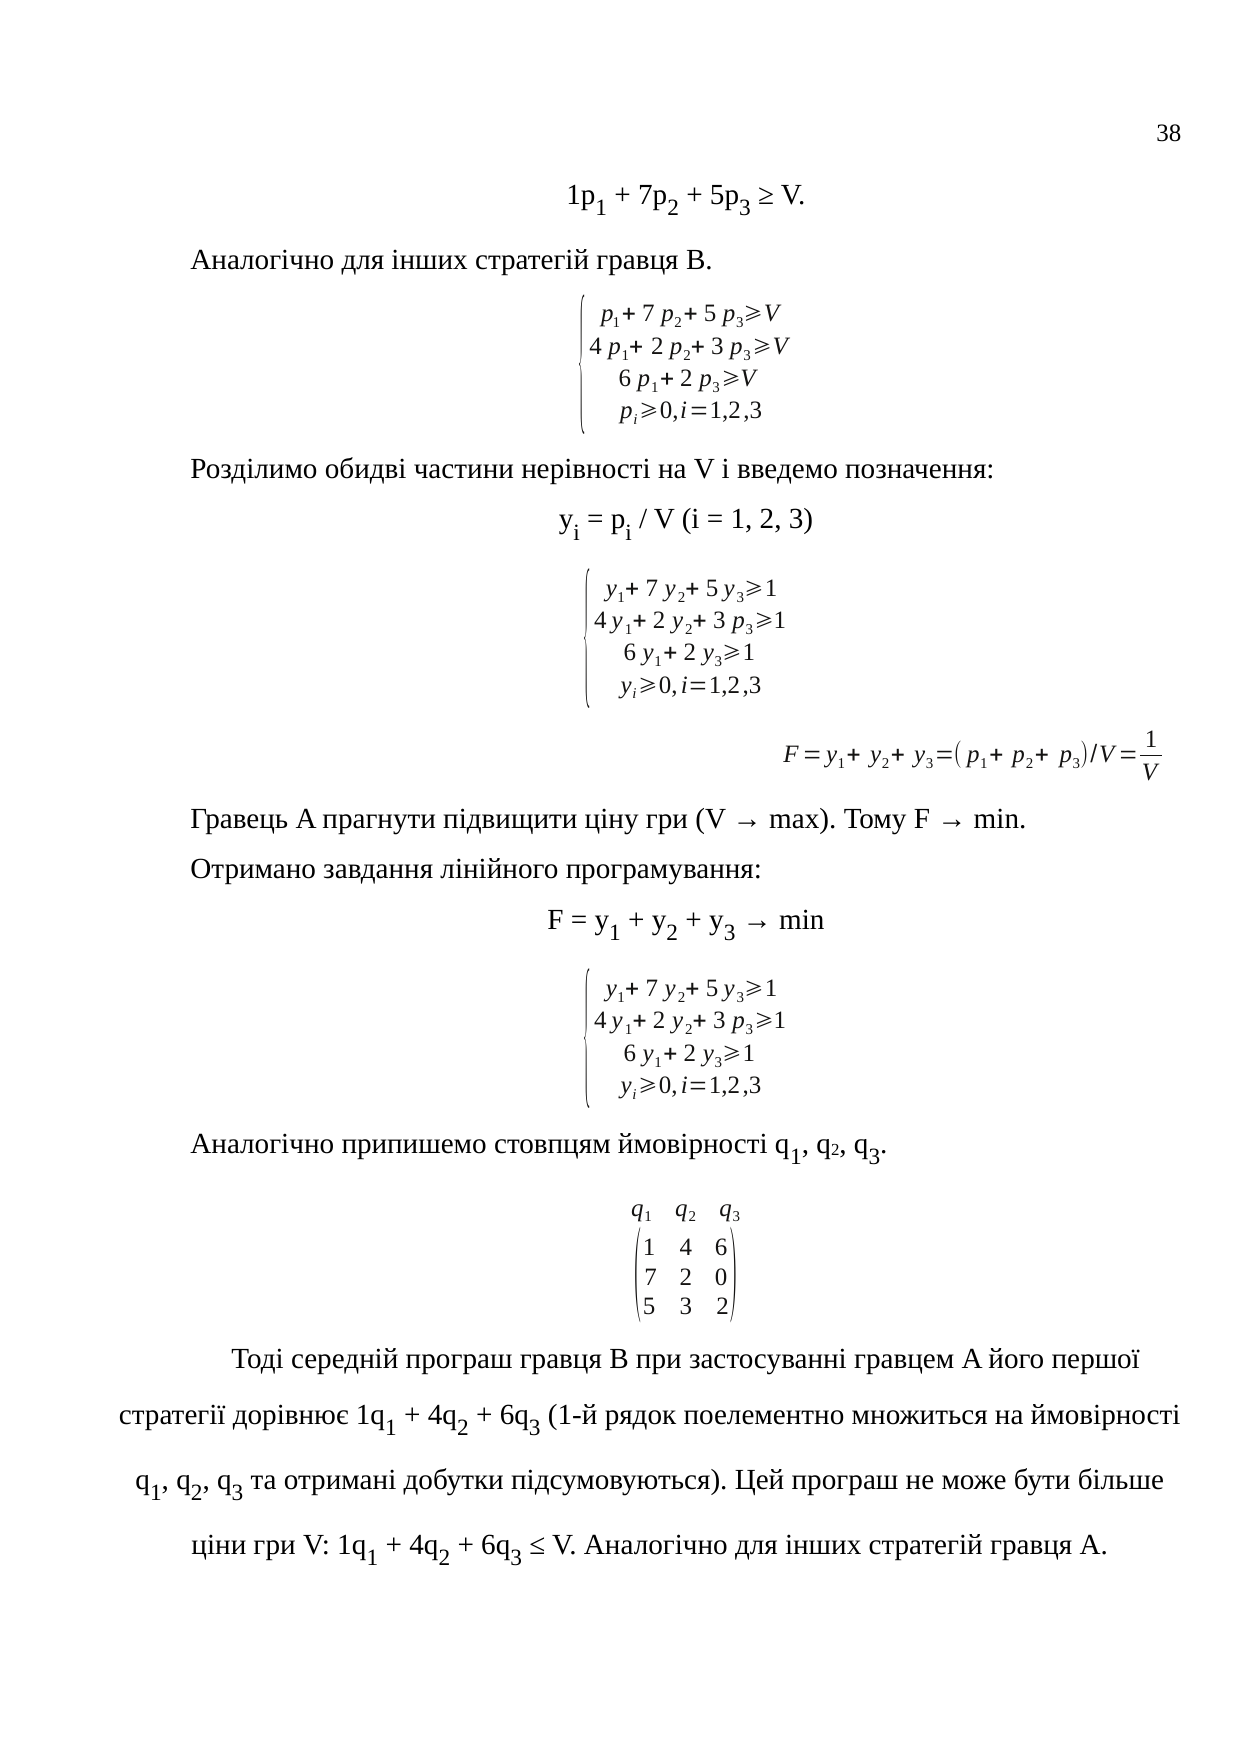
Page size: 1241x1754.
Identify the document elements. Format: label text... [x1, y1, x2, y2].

text Гравець A прагнути підвищити ціну гри (V → max). Тому F → min. [118, 801, 1181, 835]
text yi = pi / V (i = 1, 2, 3) [118, 502, 1181, 545]
text Розділимо обидві частини нерівності на V і введемо позначення: [118, 451, 1181, 485]
text Аналогічно припишемо стовпцям ймовірності q1, q2, q3. [118, 1126, 1181, 1169]
text F = y1 + y2 + y3 → min [118, 902, 1181, 945]
text Аналогічно для інших стратегій гравця B. [118, 242, 1181, 276]
text 1p1 + 7p2 + 5p3 ≥ V. [118, 177, 1181, 220]
text Отримано завдання лінійного програмування: [118, 852, 1181, 885]
text Тоді середній програш гравця B при застосуванні гравцем A його першої стратегії дорівнює 1q1 + 4q2 + 6q3 (1-й рядок поелементно множиться на ймовірності q1, q2, q3 та отримані добутки підсумовуються). Цей програш не може бути більше ціни гри V: 1q1 + 4q2 + 6q3 ≤ V. Аналогічно для інших стратегій гравця A. [118, 1342, 1181, 1570]
